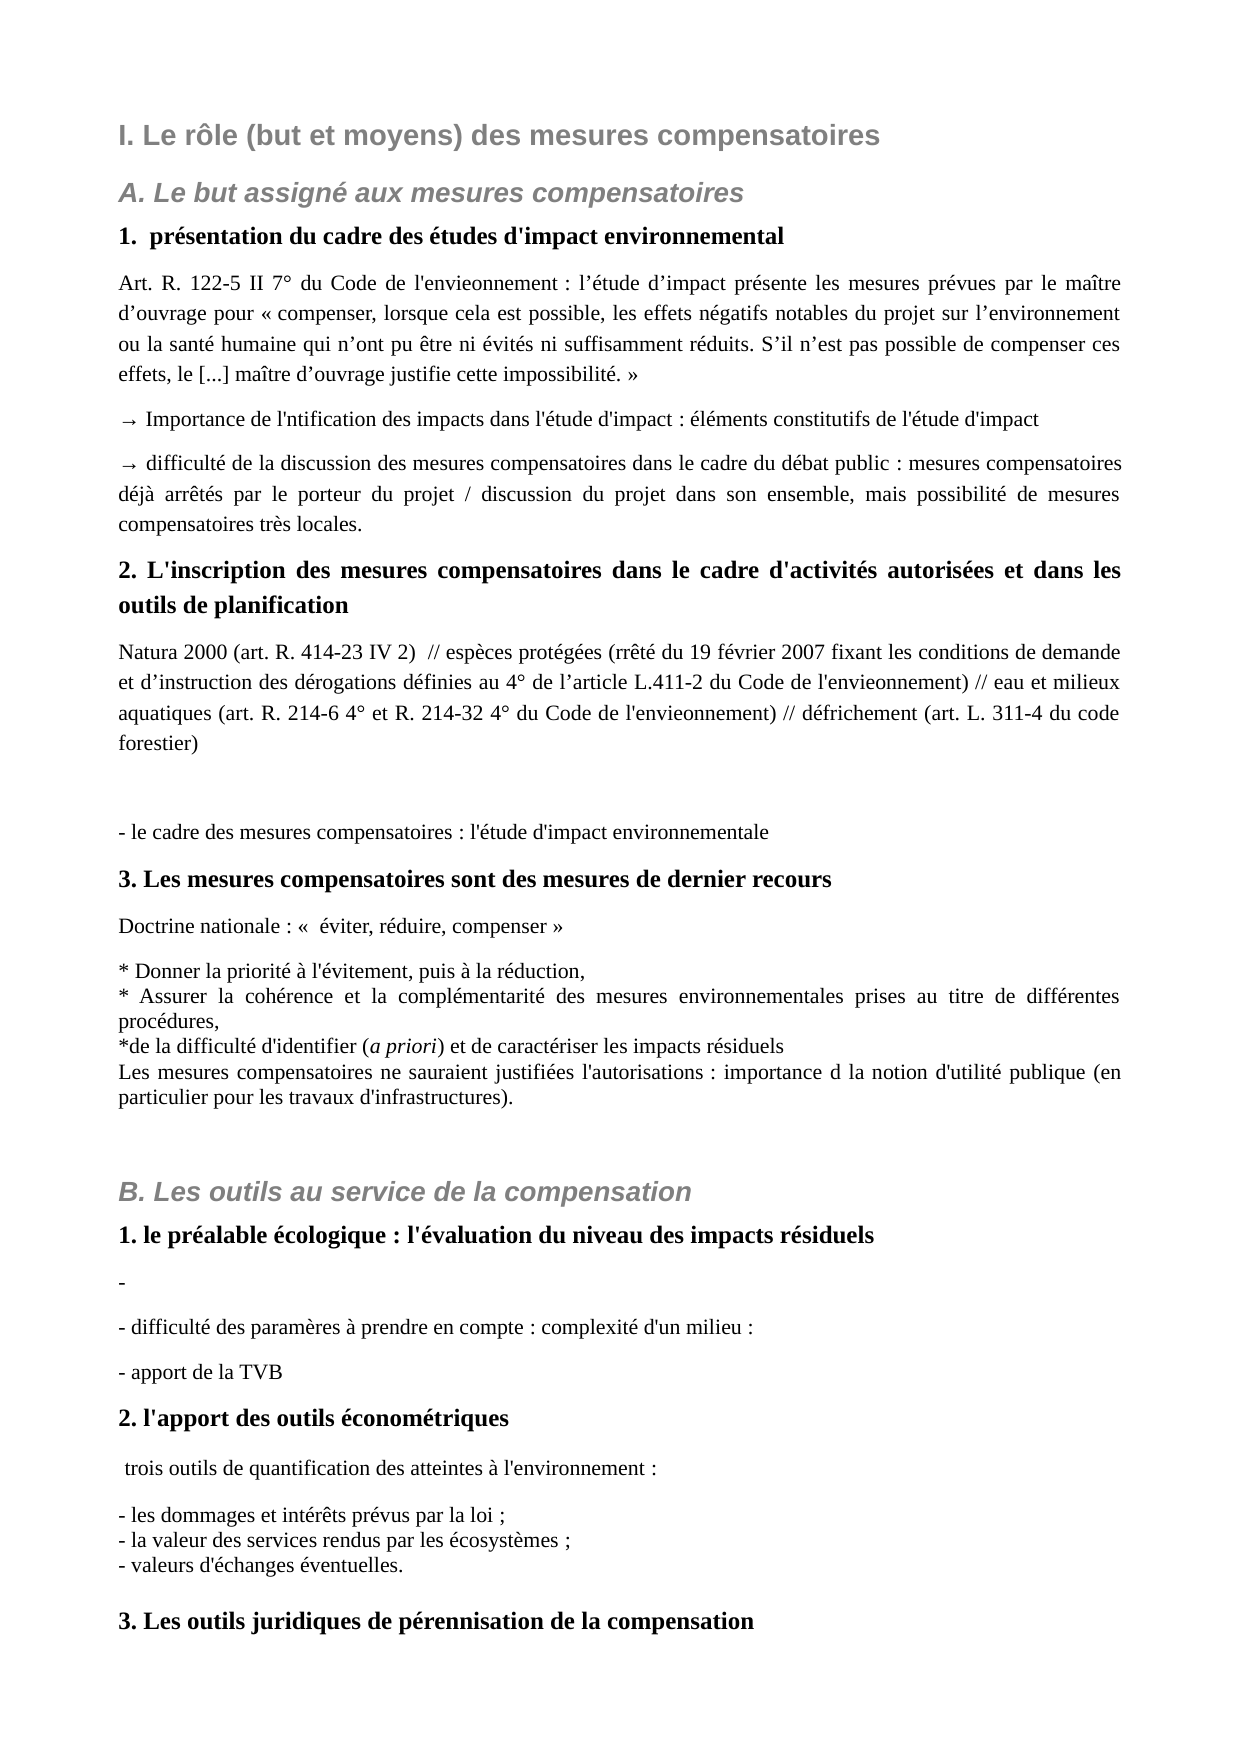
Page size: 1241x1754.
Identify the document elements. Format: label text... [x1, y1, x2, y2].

text Les mesures compensatoires ne sauraient justifiées l'autorisations : importance d la notion d'utilité publique (en particulier pour les travaux d'infrastructures). [118, 1059, 1122, 1109]
text 3. Les outils juridiques de pérennisation de la compensation [118, 1606, 1122, 1635]
text 2. L'inscription des mesures compensatoires dans le cadre d'activités autorisées et dans les outils de planification [118, 556, 1122, 619]
subtitle A. Le but assigné aux mesures compensatoires [118, 177, 1122, 208]
text → difficulté de la discussion des mesures compensatoires dans le cadre du débat public : mesures compensatoires déjà arrêtés par le porteur du projet / discussion du projet dans son ensemble, mais possibilité de mesures compensatoires très locales. [118, 450, 1122, 536]
text - [118, 1269, 1122, 1294]
text *de la difficulté d'identifier (a priori) et de caractériser les impacts résiduels [118, 1033, 1122, 1059]
text Doctrine nationale : « éviter, réduire, compenser » [118, 913, 1122, 938]
text - la valeur des services rendus par les écosystèmes ; [118, 1527, 1122, 1552]
text Natura 2000 (art. R. 414-23 IV 2) // espèces protégées (rrêté du 19 février 2007 fixant les conditions de demande et d’instruction des dérogations définies au 4° de l’article L.411-2 du Code de l'envieonnement) // eau et milieux aquatiques (art. R. 214-6 4° et R. 214-32 4° du Code de l'envieonnement) // défrichement (art. L. 311-4 du code forestier) [118, 639, 1122, 755]
text - les dommages et intérêts prévus par la loi ; [118, 1502, 1122, 1527]
text 1. présentation du cadre des études d'impact environnemental [118, 221, 1122, 250]
text → Importance de l'ntification des impacts dans l'étude d'impact : éléments constitutifs de l'étude d'impact [118, 406, 1122, 431]
text 2. l'apport des outils économétriques [118, 1403, 1122, 1432]
text trois outils de quantification des atteintes à l'environnement : [118, 1452, 1122, 1481]
subtitle B. Les outils au service de la compensation [118, 1176, 1122, 1207]
text Art. R. 122-5 II 7° du Code de l'envieonnement : l’étude d’impact présente les mesures prévues par le maître d’ouvrage pour « compenser, lorsque cela est possible, les effets négatifs notables du projet sur l’environnement ou la santé humaine qui n’ont pu être ni évités ni suffisamment réduits. S’il n’est pas possible de compenser ces effets, le [...] maître d’ouvrage justifie cette impossibilité. » [118, 270, 1122, 386]
text * Assurer la cohérence et la complémentarité des mesures environnementales prises au titre de différentes procédures, [118, 983, 1122, 1033]
subtitle I. Le rôle (but et moyens) des mesures compensatoires [118, 118, 1122, 152]
text - apport de la TVB [118, 1359, 1122, 1384]
text - valeurs d'échanges éventuelles. [118, 1552, 1122, 1577]
text * Donner la priorité à l'évitement, puis à la réduction, [118, 958, 1122, 983]
text - difficulté des paramères à prendre en compte : complexité d'un milieu : [118, 1314, 1122, 1339]
text 3. Les mesures compensatoires sont des mesures de dernier recours [118, 864, 1122, 893]
text 1. le préalable écologique : l'évaluation du niveau des impacts résiduels [118, 1220, 1122, 1249]
text - le cadre des mesures compensatoires : l'étude d'impact environnementale [118, 819, 1122, 844]
